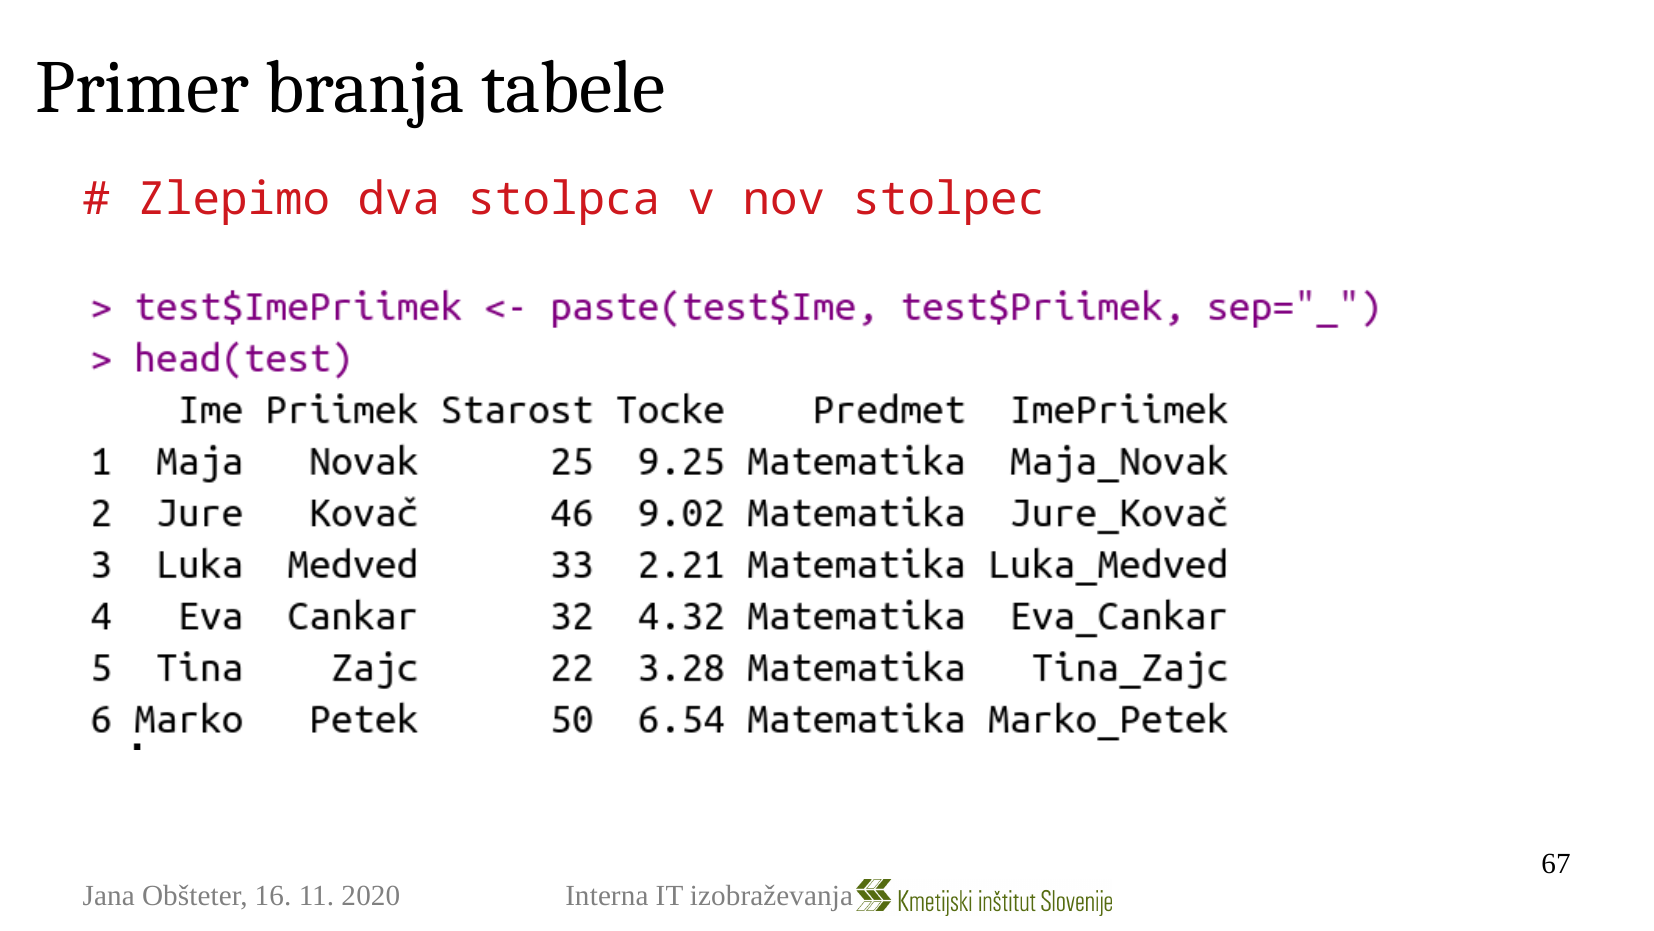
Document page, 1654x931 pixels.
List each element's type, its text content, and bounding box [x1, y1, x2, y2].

title Primer branja tabele [35, 21, 1524, 154]
picture [856, 879, 1112, 916]
picture [78, 278, 1404, 751]
list # Zlepimo dva stolpca v nov stolpec [82, 165, 1642, 827]
